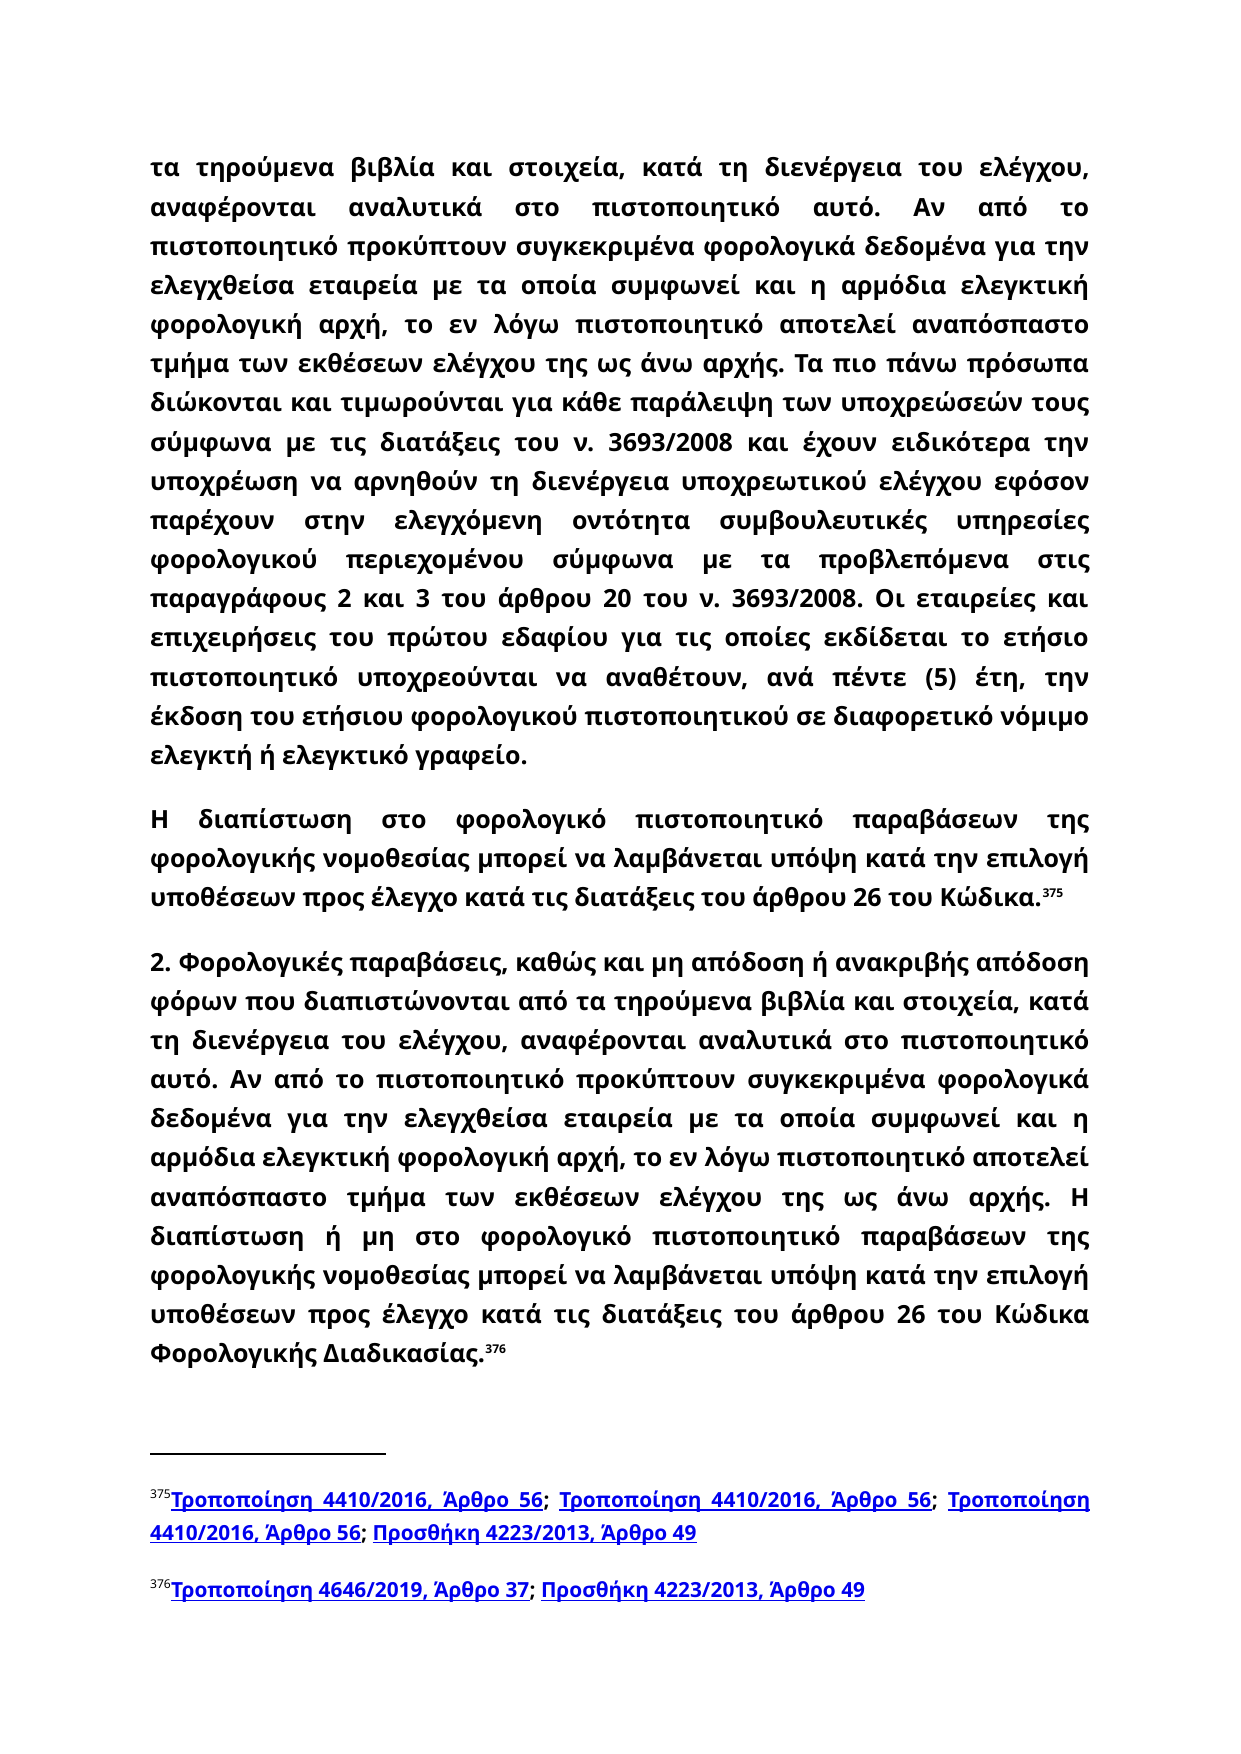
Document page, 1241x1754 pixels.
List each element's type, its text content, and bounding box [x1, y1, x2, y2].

text Τροποποίηση 4646/2019, Άρθρο 37; Προσθήκη 4223/2013, Άρθρο 49 [150, 1576, 1090, 1604]
text Η διαπίστωση στο φορολογικό πιστοποιητικό παραβάσεων της φορολογικής νομοθεσίας μπορεί να λαμβάνεται υπόψη κατά την επιλογή υποθέσεων προς έλεγχο κατά τις διατάξεις του άρθρου 26 του Κώδικα. [150, 802, 1090, 914]
text Τροποποίηση 4410/2016, Άρθρο 56; Τροποποίηση 4410/2016, Άρθρο 56; Τροποποίηση 4410/2016, Άρθρο 56; Προσθήκη 4223/2013, Άρθρο 49 [150, 1485, 1090, 1546]
text 2. Φορολογικές παραβάσεις, καθώς και μη απόδοση ή ανακριβής απόδοση φόρων που διαπιστώνονται από τα τηρούμενα βιβλία και στοιχεία, κατά τη διενέργεια του ελέγχου, αναφέρονται αναλυτικά στο πιστοποιητικό αυτό. Αν από το πιστοποιητικό προκύπτουν συγκεκριμένα φορολογικά δεδομένα για την ελεγχθείσα εταιρεία με τα οποία συμφωνεί και η αρμόδια ελεγκτική φορολογική αρχή, το εν λόγω πιστοποιητικό αποτελεί αναπόσπαστο τμήμα των εκθέσεων ελέγχου της ως άνω αρχής. Η διαπίστωση ή μη στο φορολογικό πιστοποιητικό παραβάσεων της φορολογικής νομοθεσίας μπορεί να λαμβάνεται υπόψη κατά την επιλογή υποθέσεων προς έλεγχο κατά τις διατάξεις του άρθρου 26 του Κώδικα Φορολογικής Διαδικασίας. [150, 944, 1090, 1370]
text τα τηρούμενα βιβλία και στοιχεία, κατά τη διενέργεια του ελέγχου, αναφέρονται αναλυτικά στο πιστοποιητικό αυτό. Αν από το πιστοποιητικό προκύπτουν συγκεκριμένα φορολογικά δεδομένα για την ελεγχθείσα εταιρεία με τα οποία συμφωνεί και η αρμόδια ελεγκτική φορολογική αρχή, το εν λόγω πιστοποιητικό αποτελεί αναπόσπαστο τμήμα των εκθέσεων ελέγχου της ως άνω αρχής. Τα πιο πάνω πρόσωπα διώκονται και τιμωρούνται για κάθε παράλειψη των υποχρεώσεών τους σύμφωνα με τις διατάξεις του ν. 3693/2008 και έχουν ειδικότερα την υποχρέωση να αρνηθούν τη διενέργεια υποχρεωτικού ελέγχου εφόσον παρέχουν στην ελεγχόμενη οντότητα συμβουλευτικές υπηρεσίες φορολογικού περιεχομένου σύμφωνα με τα προβλεπόμενα στις παραγράφους 2 και 3 του άρθρου 20 του ν. 3693/2008. Οι εταιρείες και επιχειρήσεις του πρώτου εδαφίου για τις οποίες εκδίδεται το ετήσιο πιστοποιητικό υποχρεούνται να αναθέτουν, ανά πέντε (5) έτη, την έκδοση του ετήσιου φορολογικού πιστοποιητικού σε διαφορετικό νόμιμο ελεγκτή ή ελεγκτικό γραφείο. [150, 150, 1090, 772]
